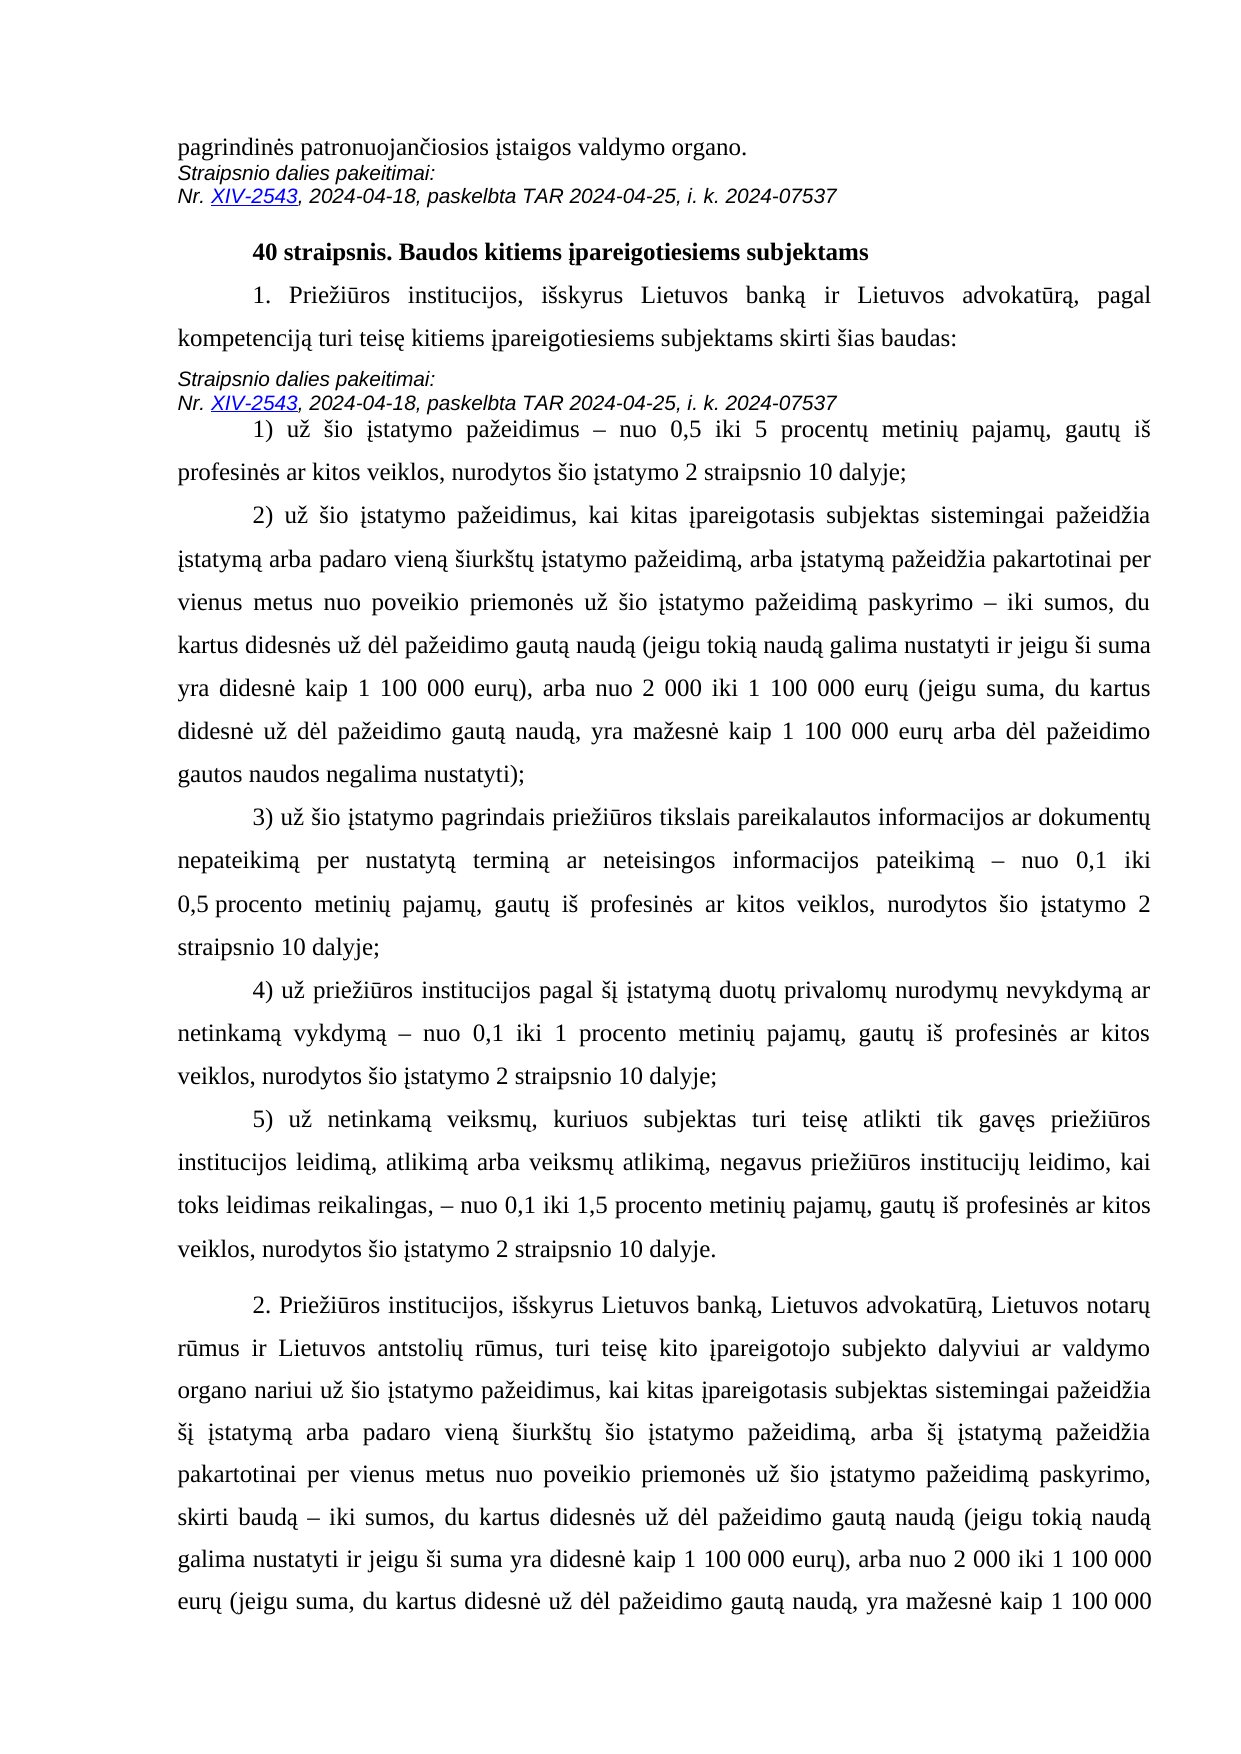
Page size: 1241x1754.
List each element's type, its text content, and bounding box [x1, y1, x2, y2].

text Straipsnio dalies pakeitimai: [177, 160, 1152, 184]
text 1. Priežiūros institucijos, išskyrus Lietuvos banką ir Lietuvos advokatūrą, pagal kompetenciją turi teisę kitiems įpareigotiesiems subjektams skirti šias baudas: [177, 280, 1152, 352]
text 2. Priežiūros institucijos, išskyrus Lietuvos banką, Lietuvos advokatūrą, Lietuvos notarų rūmus ir Lietuvos antstolių rūmus, turi teisę kito įpareigotojo subjekto dalyviui ar valdymo organo nariui už šio įstatymo pažeidimus, kai kitas įpareigotasis subjektas sistemingai pažeidžia šį įstatymą arba padaro vieną šiurkštų šio įstatymo pažeidimą, arba šį įstatymą pažeidžia pakartotinai per vienus metus nuo poveikio priemonės už šio įstatymo pažeidimą paskyrimo, skirti baudą – iki sumos, du kartus didesnės už dėl pažeidimo gautą naudą (jeigu tokią naudą galima nustatyti ir jeigu ši suma yra didesnė kaip 1 100 000 eurų), arba nuo 2 000 iki 1 100 000 eurų (jeigu suma, du kartus didesnė už dėl pažeidimo gautą naudą, yra mažesnė kaip 1 100 000 [177, 1277, 1152, 1615]
text Straipsnio dalies pakeitimai: [177, 366, 1152, 390]
text 3) už šio įstatymo pagrindais priežiūros tikslais pareikalautos informacijos ar dokumentų nepateikimą per nustatytą terminą ar neteisingos informacijos pateikimą – nuo 0,1 iki 0,5 procento metinių pajamų, gautų iš profesinės ar kitos veiklos, nurodytos šio įstatymo 2 straipsnio 10 dalyje; [177, 802, 1152, 961]
text Nr. XIV-2543, 2024-04-18, paskelbta TAR 2024-04-25, i. k. 2024-07537 [177, 390, 1152, 414]
text 5) už netinkamą veiksmų, kuriuos subjektas turi teisę atlikti tik gavęs priežiūros institucijos leidimą, atlikimą arba veiksmų atlikimą, negavus priežiūros institucijų leidimo, kai toks leidimas reikalingas, – nuo 0,1 iki 1,5 procento metinių pajamų, gautų iš profesinės ar kitos veiklos, nurodytos šio įstatymo 2 straipsnio 10 dalyje. [177, 1104, 1152, 1262]
text 1) už šio įstatymo pažeidimus – nuo 0,5 iki 5 procentų metinių pajamų, gautų iš profesinės ar kitos veiklos, nurodytos šio įstatymo 2 straipsnio 10 dalyje; [177, 414, 1152, 486]
text Nr. XIV-2543, 2024-04-18, paskelbta TAR 2024-04-25, i. k. 2024-07537 [177, 184, 1152, 208]
text 40 straipsnis. Baudos kitiems įpareigotiesiems subjektams [177, 237, 1152, 266]
text 2) už šio įstatymo pažeidimus, kai kitas įpareigotasis subjektas sistemingai pažeidžia įstatymą arba padaro vieną šiurkštų įstatymo pažeidimą, arba įstatymą pažeidžia pakartotinai per vienus metus nuo poveikio priemonės už šio įstatymo pažeidimą paskyrimo – iki sumos, du kartus didesnės už dėl pažeidimo gautą naudą (jeigu tokią naudą galima nustatyti ir jeigu ši suma yra didesnė kaip 1 100 000 eurų), arba nuo 2 000 iki 1 100 000 eurų (jeigu suma, du kartus didesnė už dėl pažeidimo gautą naudą, yra mažesnė kaip 1 100 000 eurų arba dėl pažeidimo gautos naudos negalima nustatyti); [177, 501, 1152, 788]
text 4) už priežiūros institucijos pagal šį įstatymą duotų privalomų nurodymų nevykdymą ar netinkamą vykdymą – nuo 0,1 iki 1 procento metinių pajamų, gautų iš profesinės ar kitos veiklos, nurodytos šio įstatymo 2 straipsnio 10 dalyje; [177, 975, 1152, 1090]
text pagrindinės patronuojančiosios įstaigos valdymo organo. [177, 118, 1152, 160]
